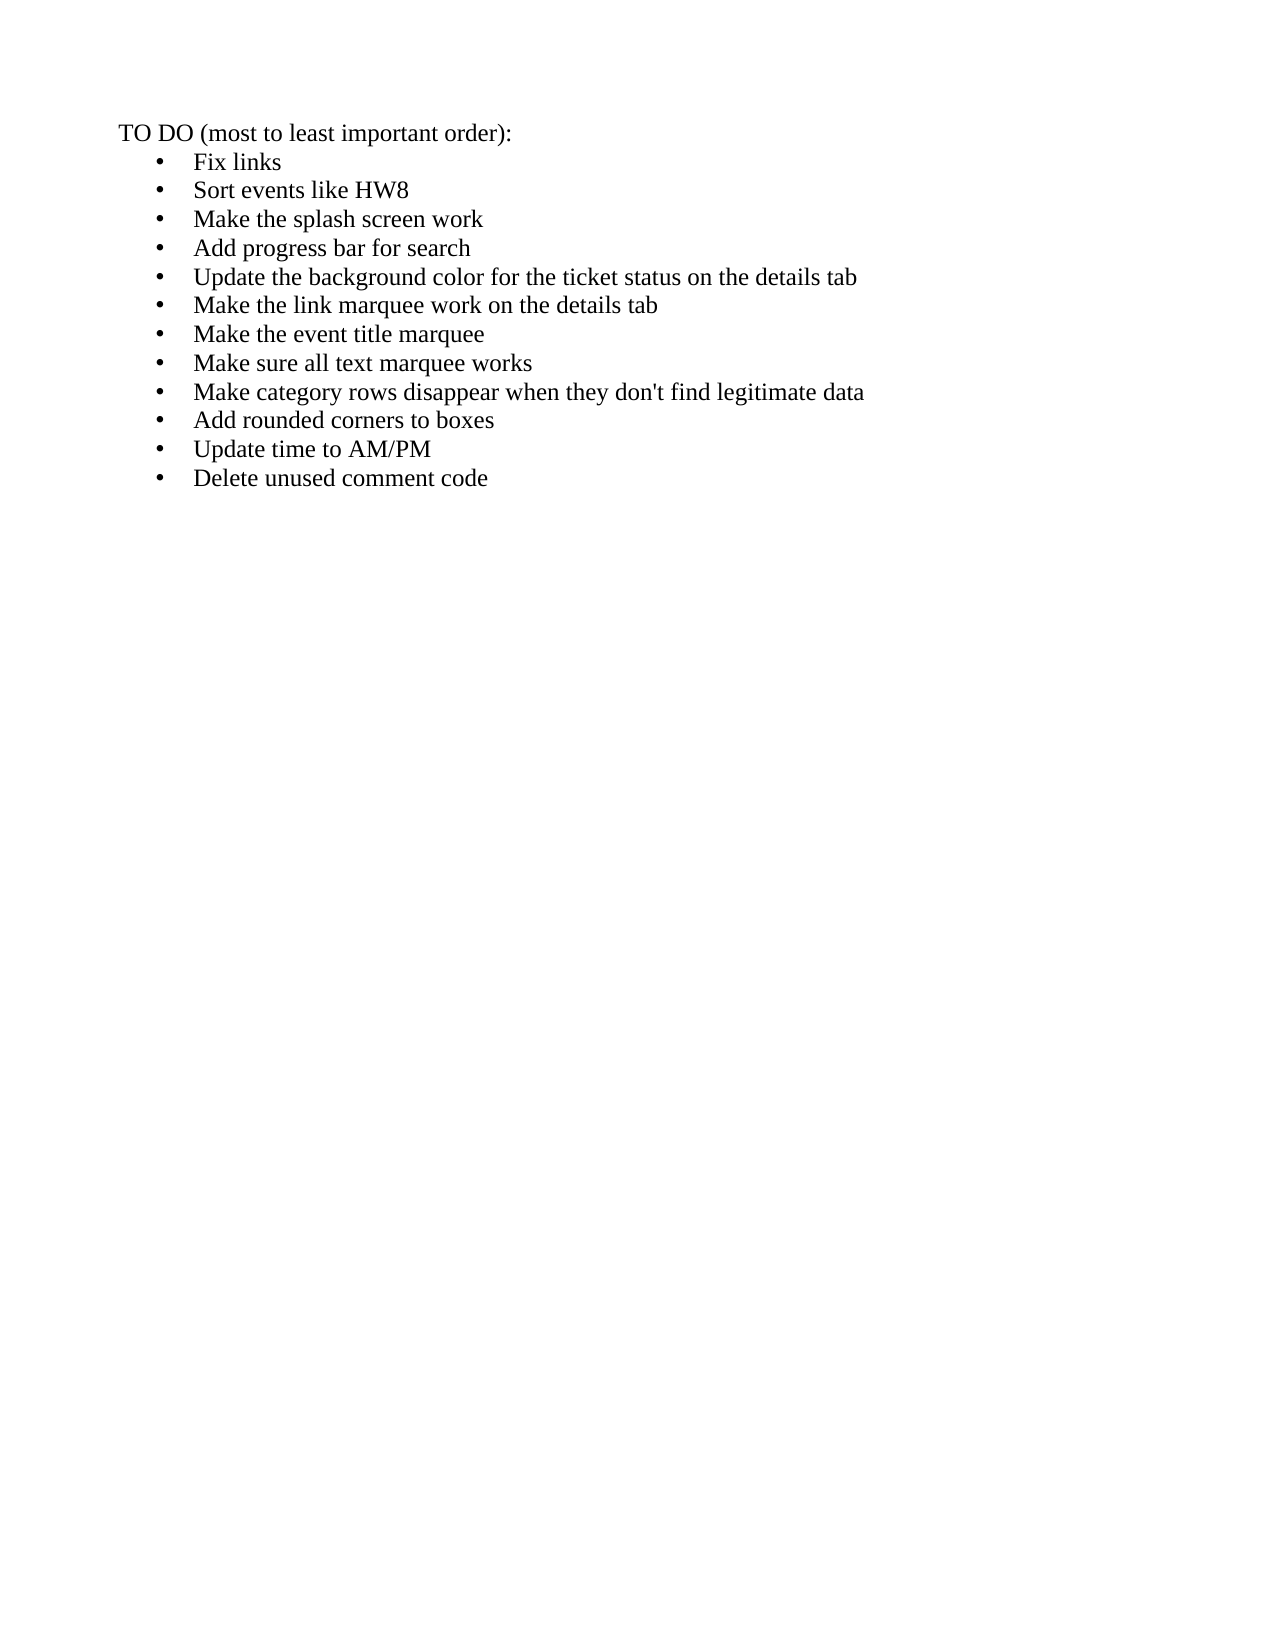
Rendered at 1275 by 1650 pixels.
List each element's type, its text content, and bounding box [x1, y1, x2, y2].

list Sort events like HW8 [156, 176, 1157, 204]
list Add rounded corners to boxes [156, 406, 1157, 434]
list Fix links [156, 147, 1157, 176]
list Make category rows disappear when they don't find legitimate data [156, 377, 1157, 406]
list Update time to AM/PM [156, 434, 1157, 463]
list Make the event title marquee [156, 319, 1157, 348]
list Make the link marquee work on the details tab [156, 291, 1157, 319]
list Make sure all text marquee works [156, 348, 1157, 377]
list Add progress bar for search [156, 233, 1157, 262]
list Delete unused comment code [156, 463, 1157, 492]
list Update the background color for the ticket status on the details tab [156, 262, 1157, 291]
list Make the splash screen work [156, 204, 1157, 233]
text TO DO (most to least important order): [118, 118, 1157, 147]
